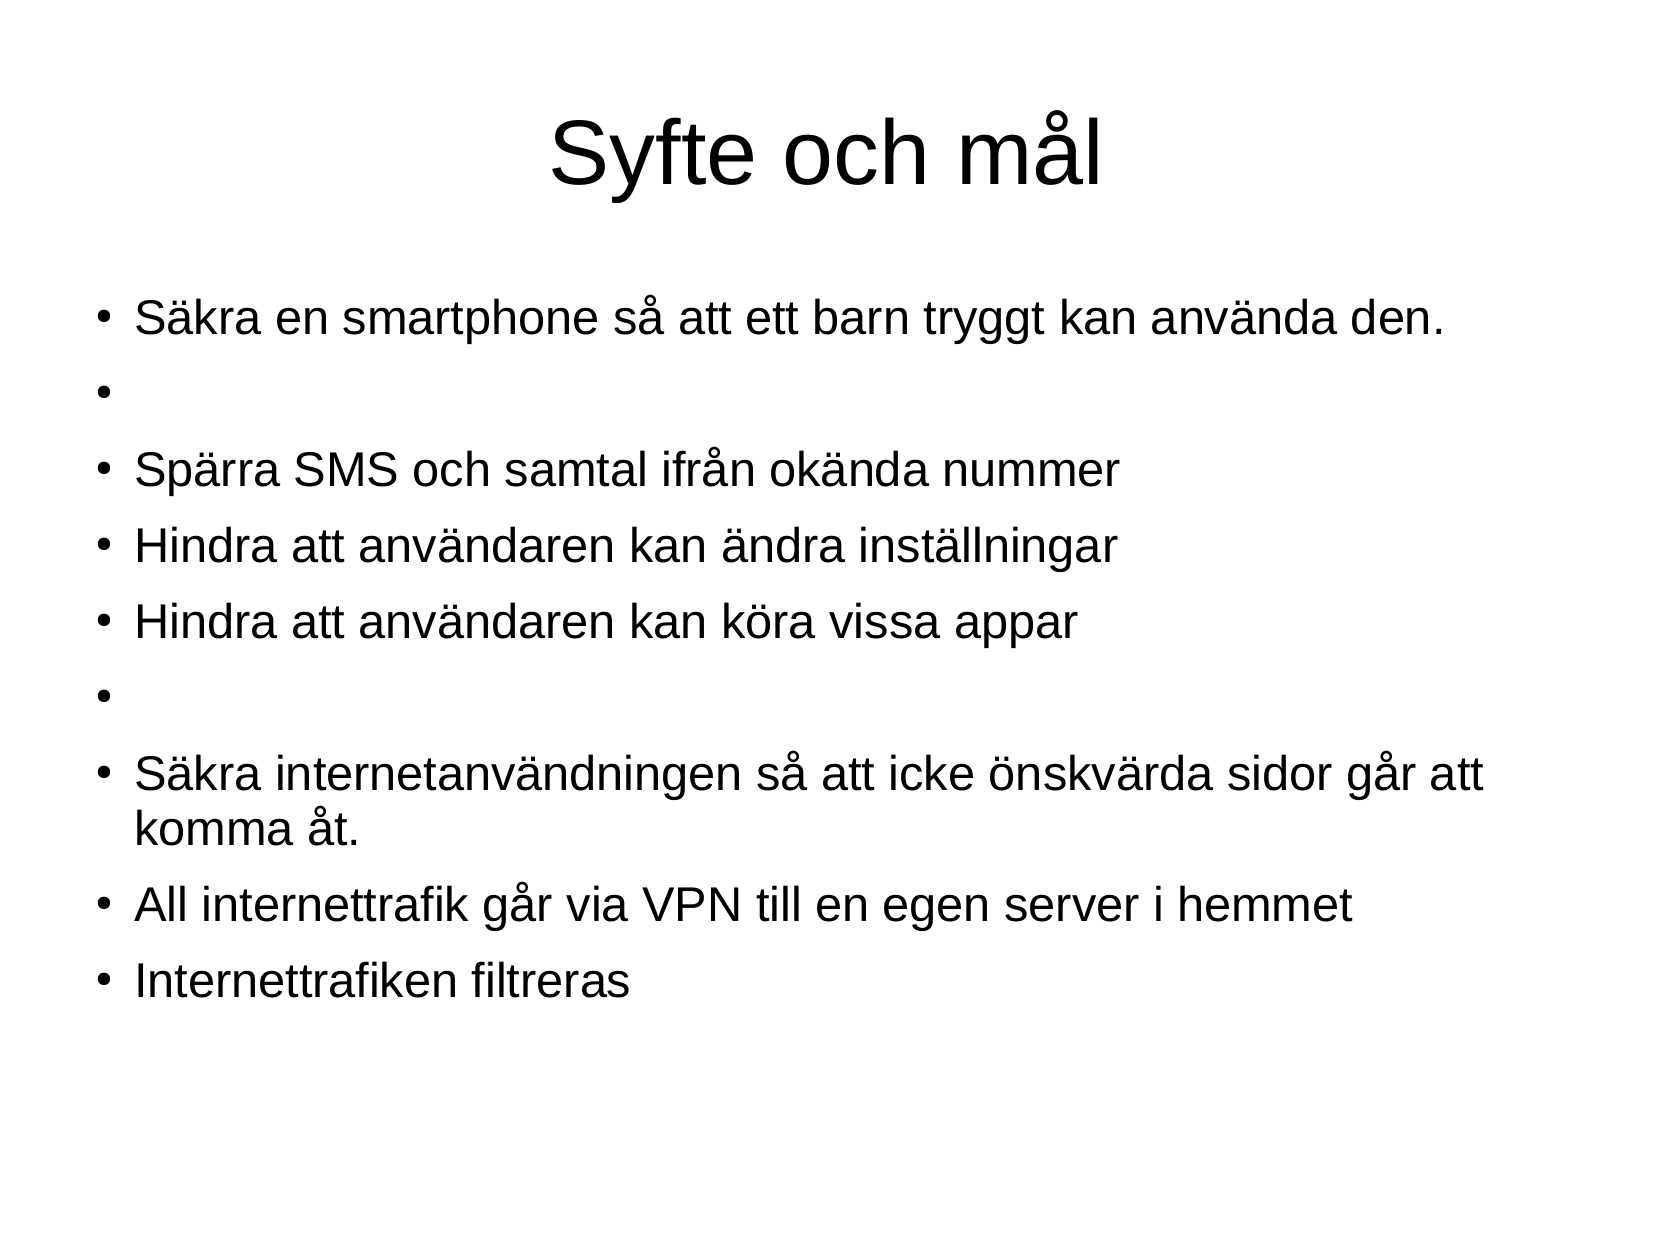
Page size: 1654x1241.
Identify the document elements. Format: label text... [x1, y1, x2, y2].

list Säkra en smartphone så att ett barn tryggt kan använda den. Spärra SMS och samtal ifrån okända nummer Hindra att användaren kan ändra inställningar Hindra att användaren kan köra vissa appar Säkra internetanvändningen så att icke önskvärda sidor går att komma åt. All internettrafik går via VPN till en egen server i hemmet Internettrafiken filtreras [82, 290, 1571, 1010]
title Syfte och mål [82, 49, 1571, 257]
